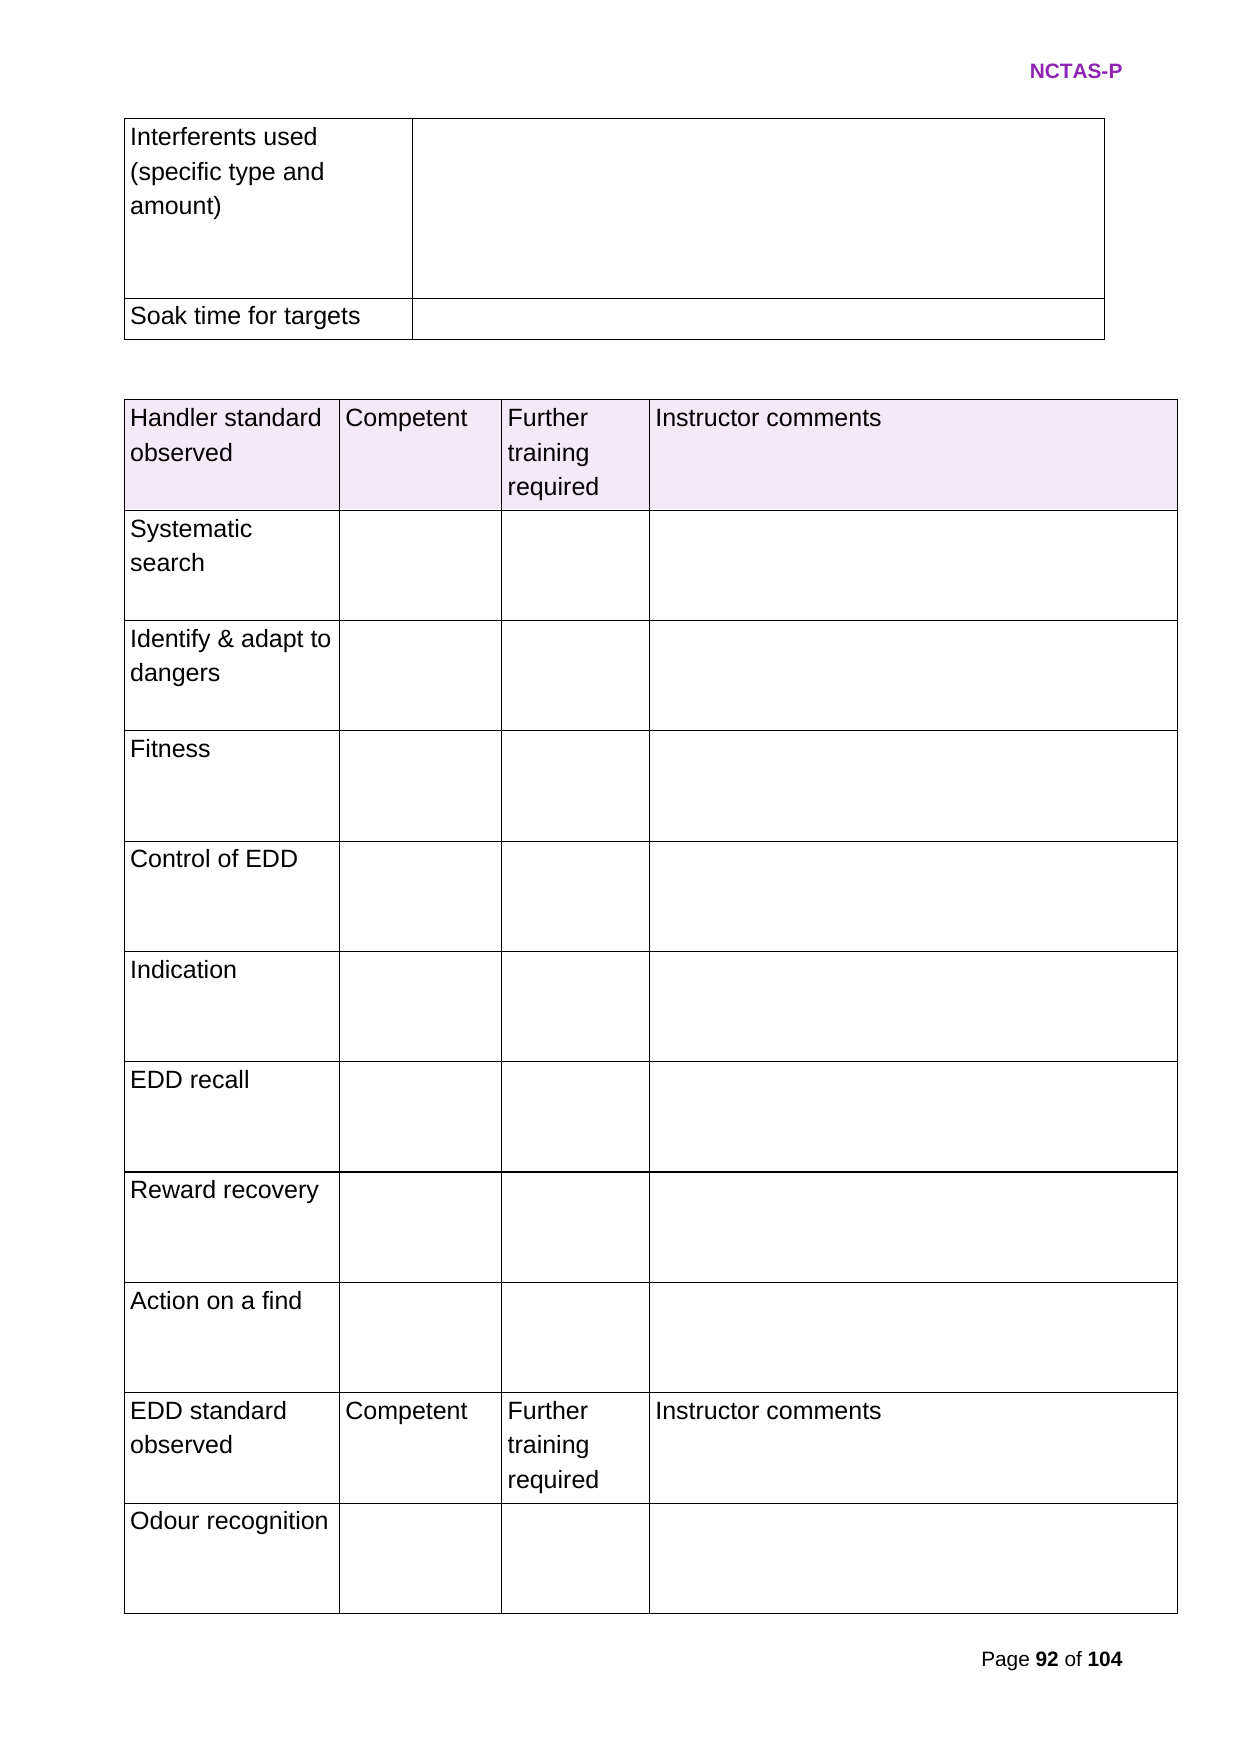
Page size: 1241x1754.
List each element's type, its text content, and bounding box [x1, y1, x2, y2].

table_cell Soak time for targets [125, 299, 412, 339]
table_header Instructor comments [650, 400, 1177, 509]
table_cell [340, 1173, 501, 1282]
table_cell [650, 842, 1177, 951]
table_cell [502, 1062, 649, 1171]
table_cell Reward recovery [125, 1173, 339, 1282]
table_cell Identify & adapt to dangers [125, 621, 339, 730]
table_cell [502, 842, 649, 951]
table_cell [650, 1283, 1177, 1392]
table_cell EDD recall [125, 1062, 339, 1171]
table_cell [502, 1173, 649, 1282]
table_header Competent [340, 400, 501, 509]
table_cell Instructor comments [650, 1393, 1177, 1502]
table_cell [340, 1062, 501, 1171]
table_cell [340, 511, 501, 620]
table_cell [340, 1283, 501, 1392]
table_cell [502, 731, 649, 841]
table_cell [650, 1062, 1177, 1171]
table_cell Control of EDD [125, 842, 339, 951]
table_cell [413, 299, 1104, 339]
table_cell Indication [125, 952, 339, 1061]
table_cell Systematic search [125, 511, 339, 620]
table_cell [413, 119, 1104, 297]
table_cell Odour recognition [125, 1504, 339, 1613]
table_cell EDD standard observed [125, 1393, 339, 1502]
table_cell Fitness [125, 731, 339, 841]
table_cell [650, 511, 1177, 620]
table_cell [502, 1283, 649, 1392]
table_cell [502, 511, 649, 620]
table_cell [340, 952, 501, 1061]
table_cell Interferents used (specific type and amount) [125, 119, 412, 297]
table_cell [650, 621, 1177, 730]
table_cell [340, 1504, 501, 1613]
table_cell Competent [340, 1393, 501, 1502]
table_cell [650, 952, 1177, 1061]
table_cell Action on a find [125, 1283, 339, 1392]
table_cell [340, 621, 501, 730]
table_cell [502, 952, 649, 1061]
table_cell Further training required [502, 1393, 649, 1502]
table_header Handler standard observed [125, 400, 339, 509]
table_cell [502, 621, 649, 730]
table_header Further training required [502, 400, 649, 509]
table_cell [502, 1504, 649, 1613]
table_cell [340, 731, 501, 841]
table_cell [650, 1173, 1177, 1282]
table_cell [340, 842, 501, 951]
table_cell [650, 731, 1177, 841]
table_cell [650, 1504, 1177, 1613]
